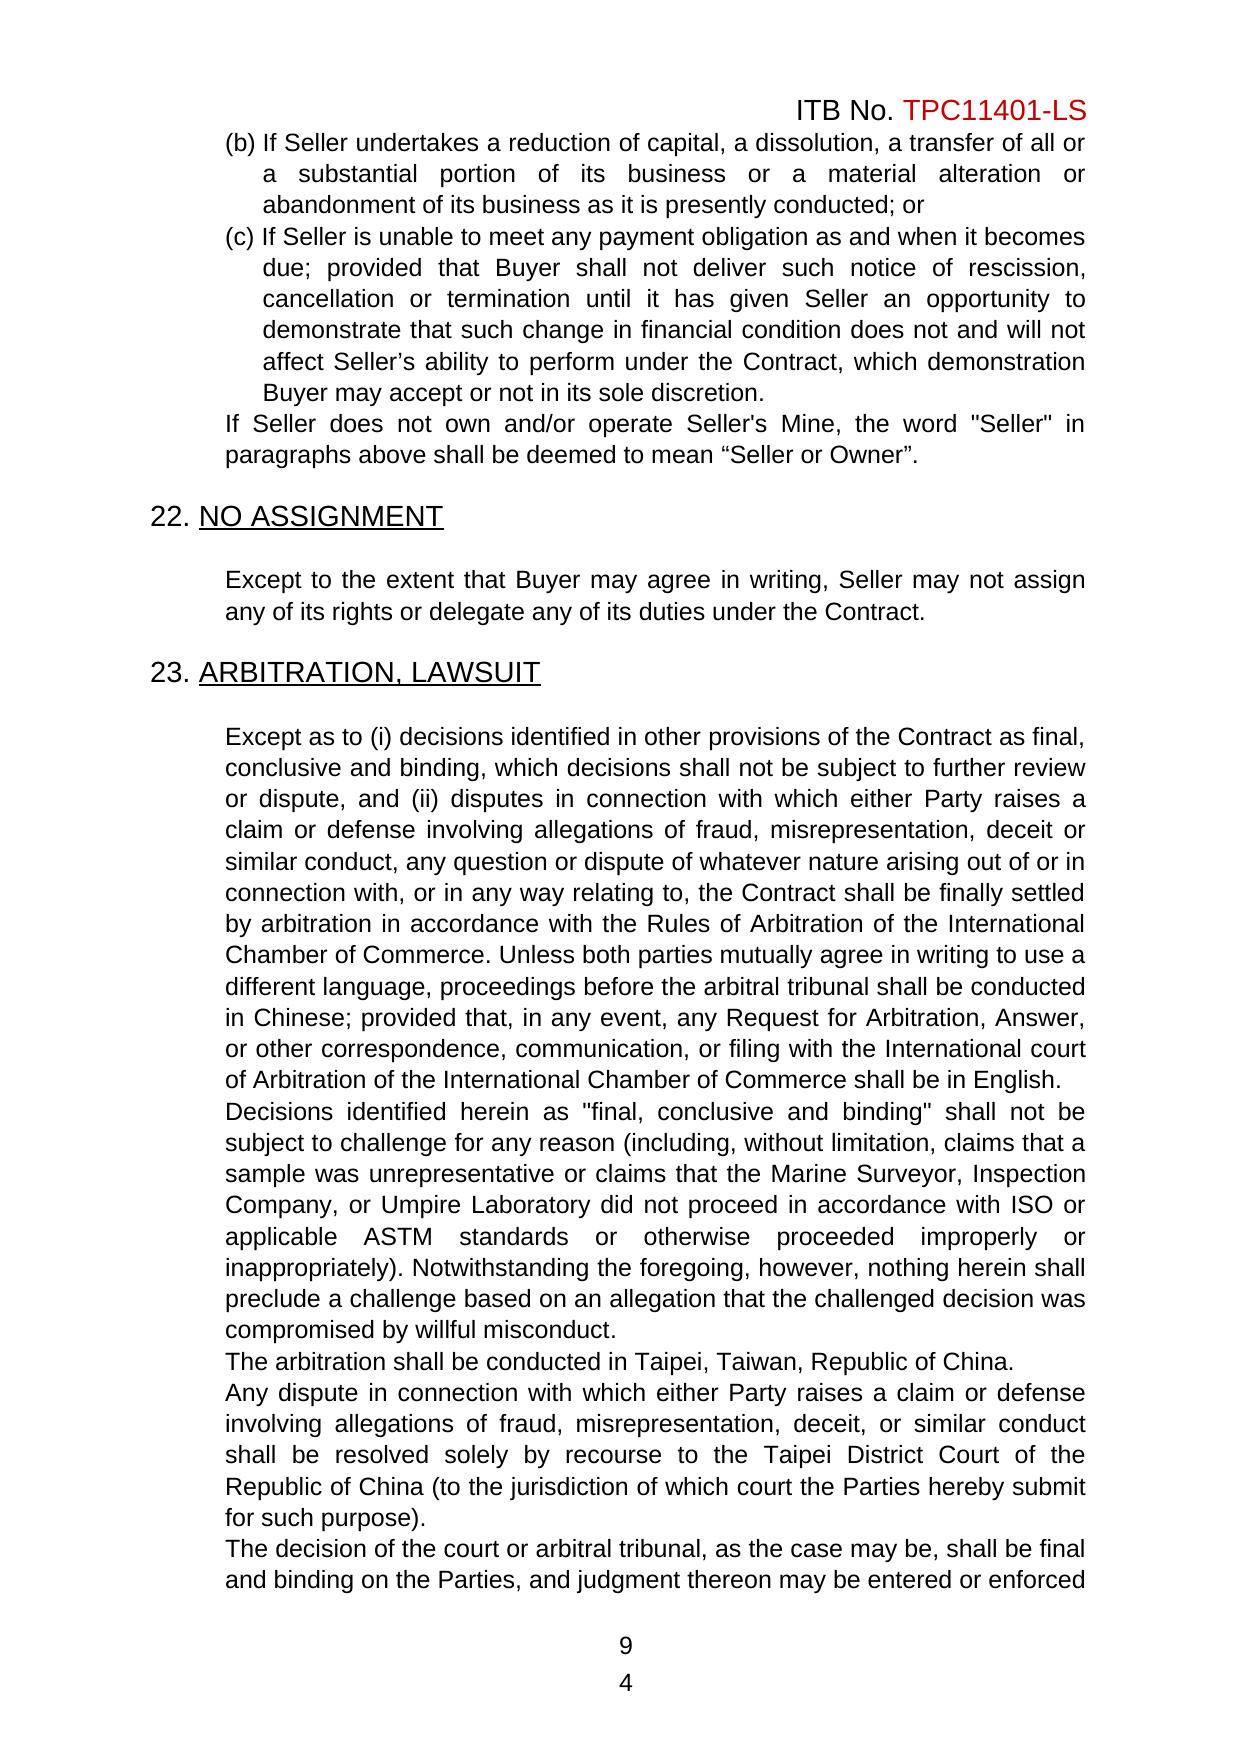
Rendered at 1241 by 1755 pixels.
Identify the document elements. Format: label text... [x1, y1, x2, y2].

text Except to the extent that Buyer may agree in writing, Seller may not assign any of its rights or delegate any of its duties under the Contract. [225, 564, 1087, 626]
text The decision of the court or arbitral tribunal, as the case may be, shall be final and binding on the Parties, and judgment thereon may be entered or enforced [225, 1532, 1087, 1595]
text The arbitration shall be conducted in Taipei, Taiwan, Republic of China. [225, 1345, 1087, 1376]
text 22. NO ASSIGNMENT [150, 501, 1192, 532]
text (b) If Seller undertakes a reduction of capital, a dissolution, a transfer of all or a substantial portion of its business or a material alteration or abandonment of its business as it is presently conducted; or [225, 126, 1087, 220]
text Any dispute in connection with which either Party raises a claim or defense involving allegations of fraud, misrepresentation, deceit, or similar conduct shall be resolved solely by recourse to the Taipei District Court of the Republic of China (to the jurisdiction of which court the Parties hereby submit for such purpose). [225, 1376, 1087, 1532]
text (c) If Seller is unable to meet any payment obligation as and when it becomes due; provided that Buyer shall not deliver such notice of rescission, cancellation or termination until it has given Seller an opportunity to demonstrate that such change in financial condition does not and will not affect Seller’s ability to perform under the Contract, which demonstration Buyer may accept or not in its sole discretion. [225, 220, 1087, 407]
text Except as to (i) decisions identified in other provisions of the Contract as final, conclusive and binding, which decisions shall not be subject to further review or dispute, and (ii) disputes in connection with which either Party raises a claim or defense involving allegations of fraud, misrepresentation, deceit or similar conduct, any question or dispute of whatever nature arising out of or in connection with, or in any way relating to, the Contract shall be finally settled by arbitration in accordance with the Rules of Arbitration of the International Chamber of Commerce. Unless both parties mutually agree in writing to use a different language, proceedings before the arbitral tribunal shall be conducted in Chinese; provided that, in any event, any Request for Arbitration, Answer, or other correspondence, communication, or filing with the International court of Arbitration of the International Chamber of Commerce shall be in English. [225, 720, 1087, 1095]
text If Seller does not own and/or operate Seller's Mine, the word "Seller" in paragraphs above shall be deemed to mean “Seller or Owner”. [225, 407, 1087, 470]
text Decisions identified herein as "final, conclusive and binding" shall not be subject to challenge for any reason (including, without limitation, claims that a sample was unrepresentative or claims that the Marine Surveyor, Inspection Company, or Umpire Laboratory did not proceed in accordance with ISO or applicable ASTM standards or otherwise proceeded improperly or inappropriately). Notwithstanding the foregoing, however, nothing herein shall preclude a challenge based on an allegation that the challenged decision was compromised by willful misconduct. [225, 1095, 1087, 1345]
text 23. ARBITRATION, LAWSUIT [150, 657, 1192, 689]
